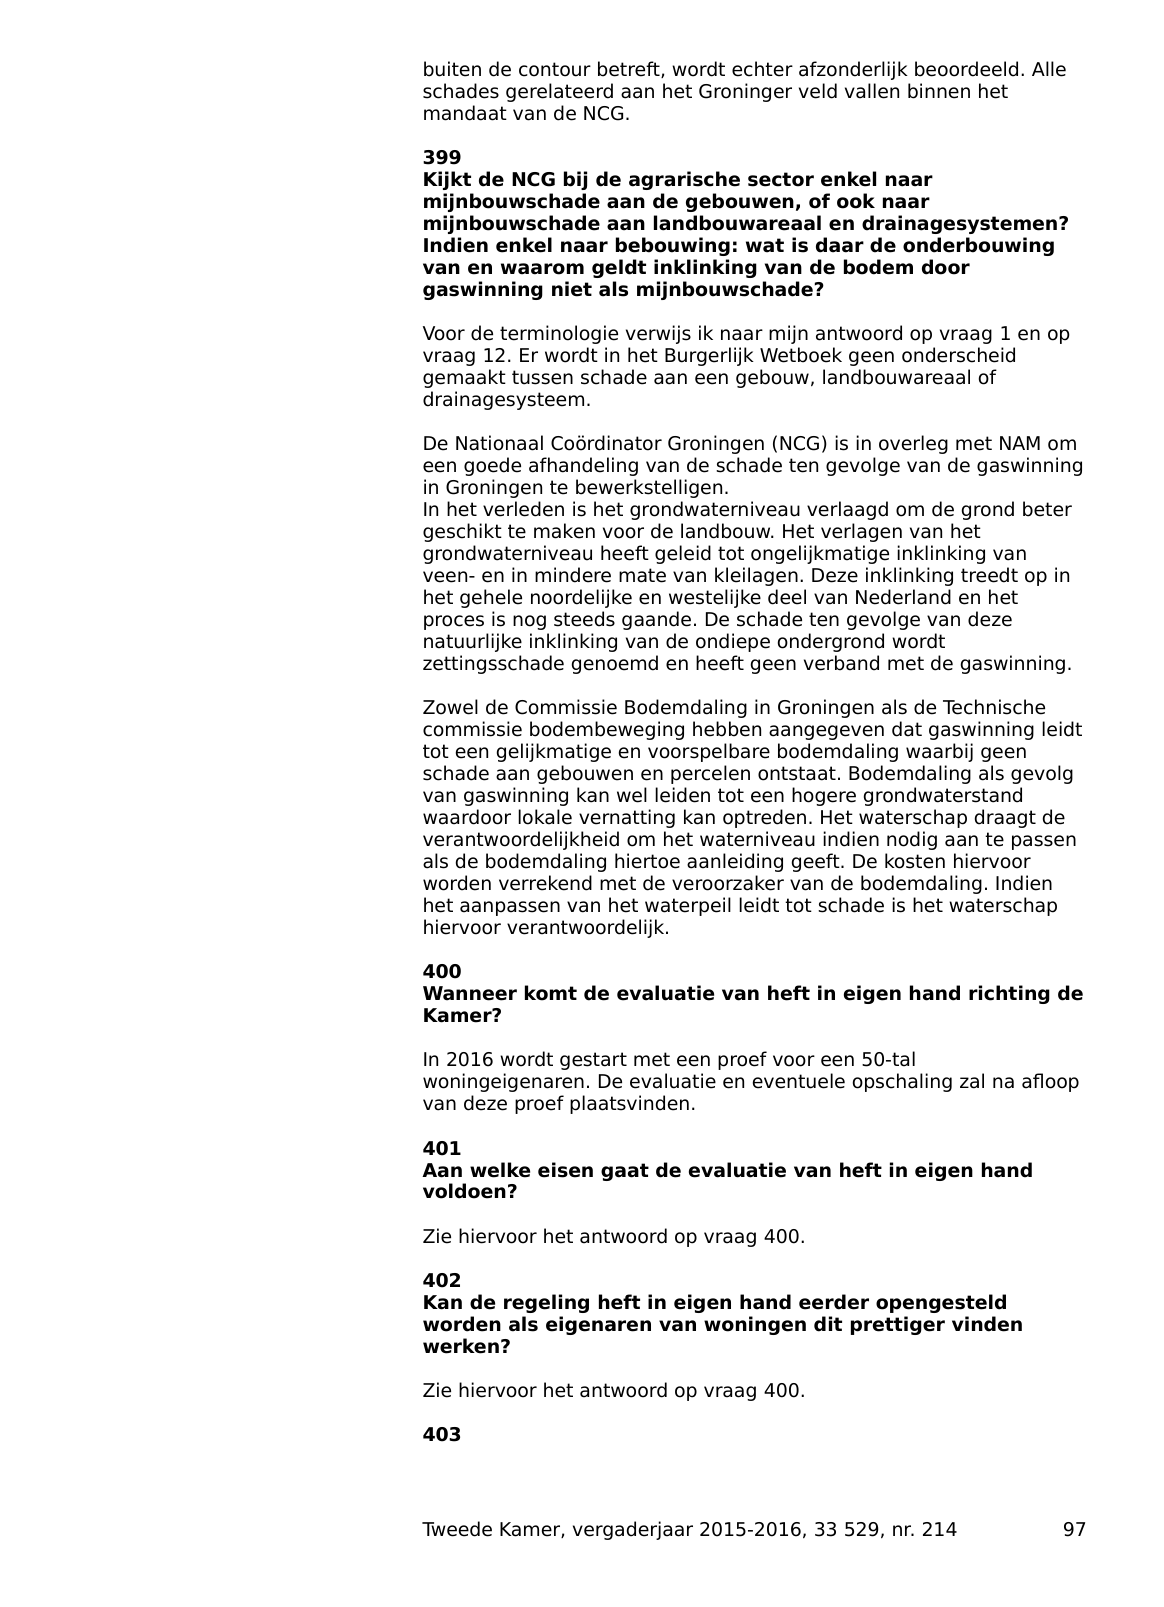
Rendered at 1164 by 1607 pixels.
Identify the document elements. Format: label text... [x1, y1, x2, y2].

text 403 [422, 1424, 1087, 1446]
text 402 [422, 1270, 1087, 1292]
text Wanneer komt de evaluatie van heft in eigen hand richting de Kamer? [422, 983, 1087, 1027]
text In 2016 wordt gestart met een proef voor een 50-tal woningeigenaren. De evaluatie en eventuele opschaling zal na afloop van deze proef plaatsvinden. [422, 1049, 1087, 1115]
text Voor de terminologie verwijs ik naar mijn antwoord op vraag 1 en op vraag 12. Er wordt in het Burgerlijk Wetboek geen onderscheid gemaakt tussen schade aan een gebouw, landbouwareaal of drainagesysteem. [422, 323, 1087, 411]
text Aan welke eisen gaat de evaluatie van heft in eigen hand voldoen? [422, 1159, 1087, 1203]
text 400 [422, 961, 1087, 983]
text Kan de regeling heft in eigen hand eerder opengesteld worden als eigenaren van woningen dit prettiger vinden werken? [422, 1292, 1087, 1358]
text 399 [422, 147, 1087, 169]
text buiten de contour betreft, wordt echter afzonderlijk beoordeeld. Alle schades gerelateerd aan het Groninger veld vallen binnen het mandaat van de NCG. [422, 59, 1087, 125]
text Zowel de Commissie Bodemdaling in Groningen als de Technische commissie bodembeweging hebben aangegeven dat gaswinning leidt tot een gelijkmatige en voorspelbare bodemdaling waarbij geen schade aan gebouwen en percelen ontstaat. Bodemdaling als gevolg van gaswinning kan wel leiden tot een hogere grondwaterstand waardoor lokale vernatting kan optreden. Het waterschap draagt de verantwoordelijkheid om het waterniveau indien nodig aan te passen als de bodemdaling hiertoe aanleiding geeft. De kosten hiervoor worden verrekend met de veroorzaker van de bodemdaling. Indien het aanpassen van het waterpeil leidt tot schade is het waterschap hiervoor verantwoordelijk. [422, 697, 1087, 939]
text Zie hiervoor het antwoord op vraag 400. [422, 1226, 1087, 1248]
text Kijkt de NCG bij de agrarische sector enkel naar mijnbouwschade aan de gebouwen, of ook naar mijnbouwschade aan landbouwareaal en drainagesystemen? Indien enkel naar bebouwing: wat is daar de onderbouwing van en waarom geldt inklinking van de bodem door gaswinning niet als mijnbouwschade? [422, 169, 1087, 301]
text Zie hiervoor het antwoord op vraag 400. [422, 1380, 1087, 1402]
text De Nationaal Coördinator Groningen (NCG) is in overleg met NAM om een goede afhandeling van de schade ten gevolge van de gaswinning in Groningen te bewerkstelligen. [422, 433, 1087, 499]
text In het verleden is het grondwaterniveau verlaagd om de grond beter geschikt te maken voor de landbouw. Het verlagen van het grondwaterniveau heeft geleid tot ongelijkmatige inklinking van veen- en in mindere mate van kleilagen. Deze inklinking treedt op in het gehele noordelijke en westelijke deel van Nederland en het proces is nog steeds gaande. De schade ten gevolge van deze natuurlijke inklinking van de ondiepe ondergrond wordt zettingsschade genoemd en heeft geen verband met de gaswinning. [422, 499, 1087, 675]
text 401 [422, 1137, 1087, 1159]
